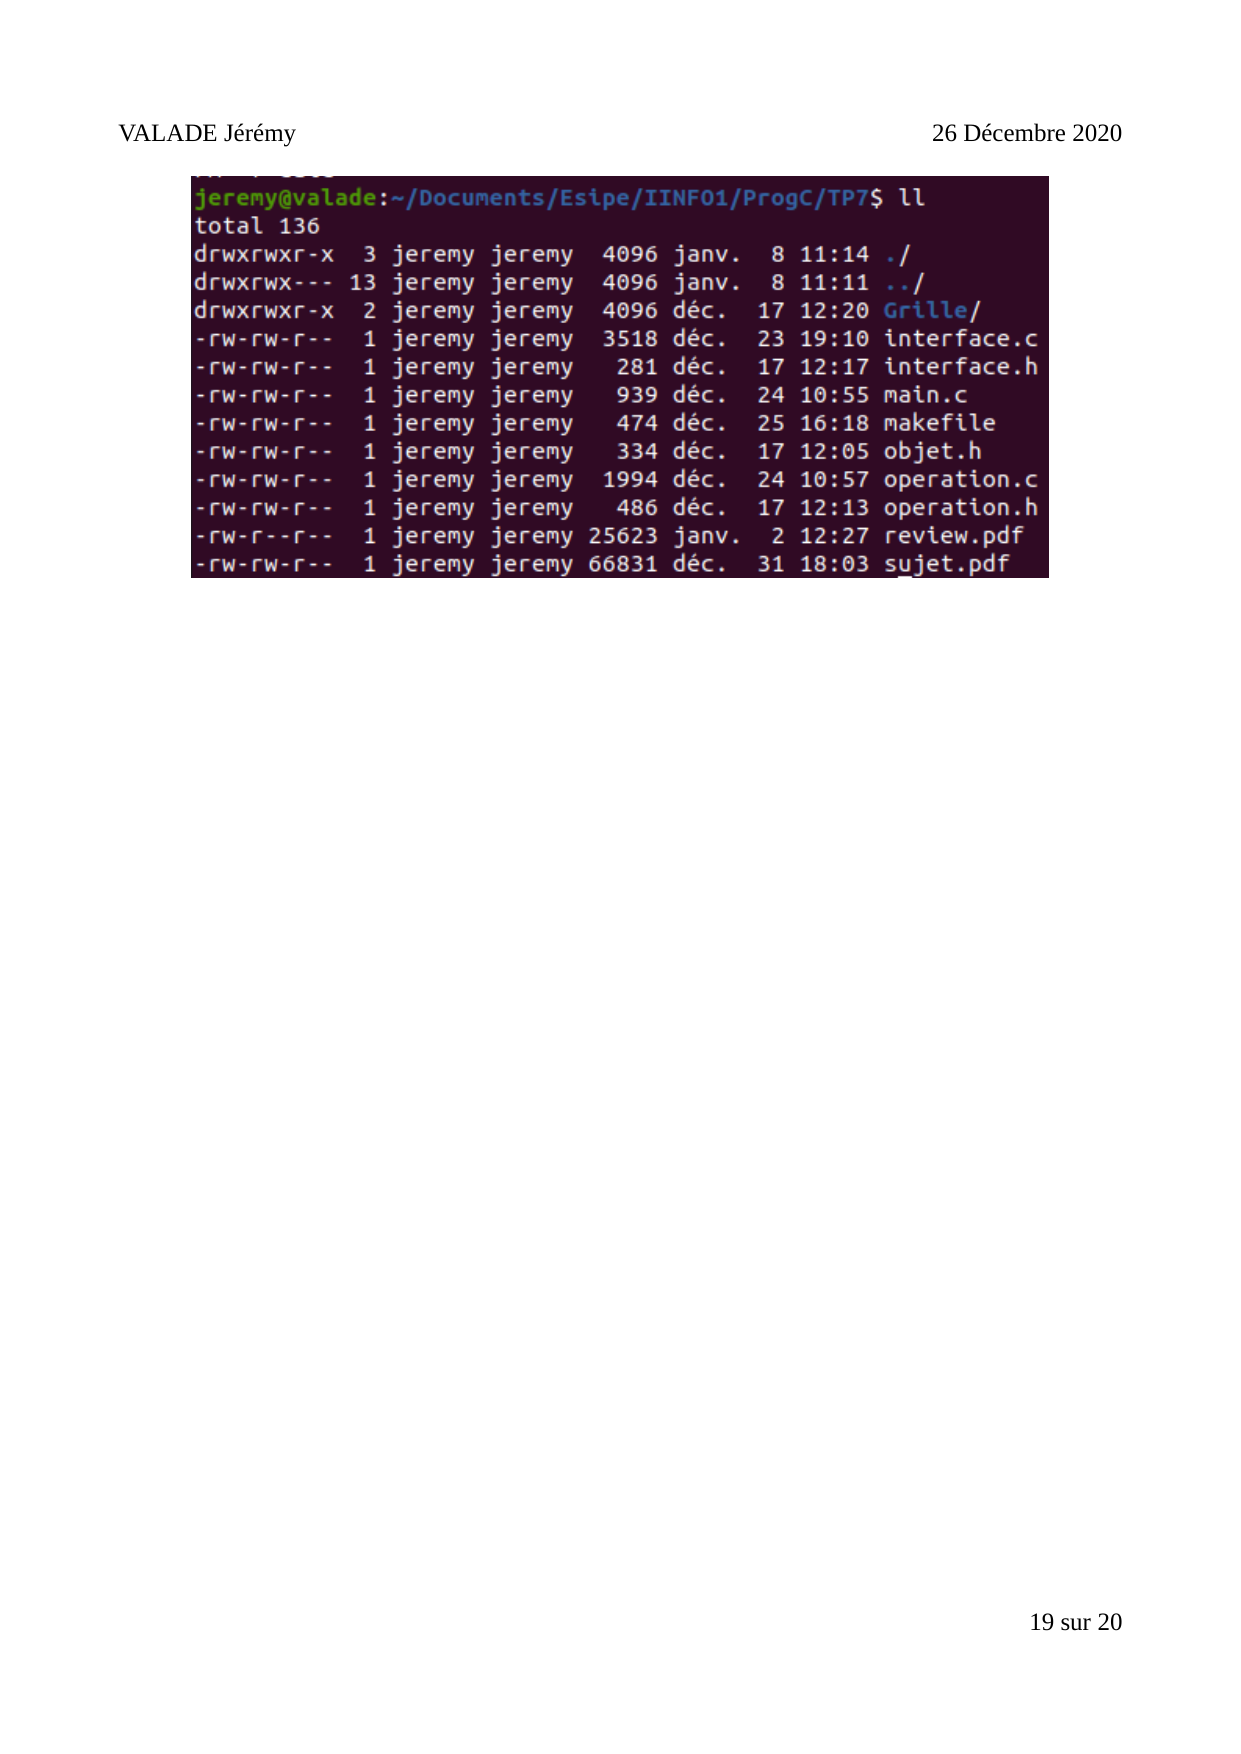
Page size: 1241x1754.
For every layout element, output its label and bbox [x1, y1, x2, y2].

picture [191, 176, 1049, 578]
